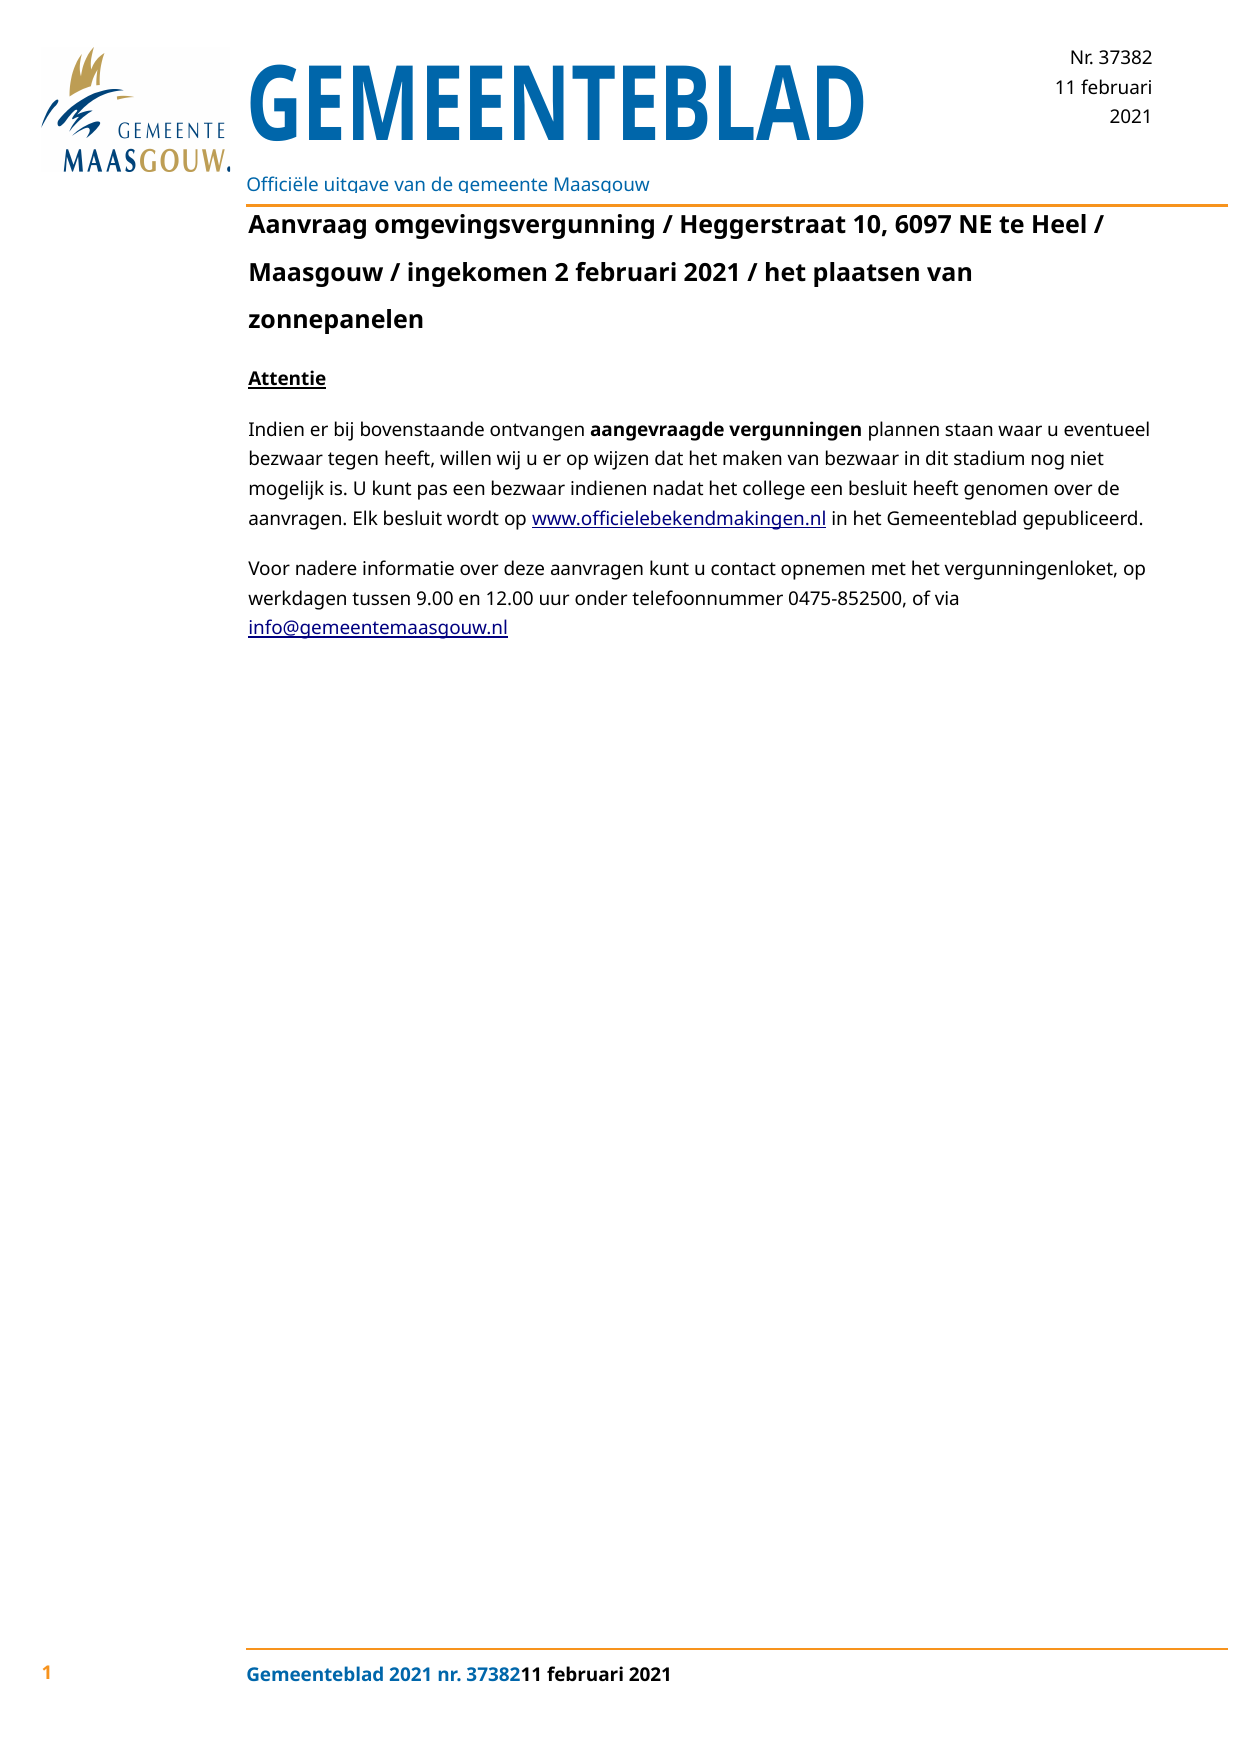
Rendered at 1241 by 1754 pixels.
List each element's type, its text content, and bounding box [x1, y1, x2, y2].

text Voor nadere informatie over deze aanvragen kunt u contact opnemen met het vergunningenloket, op werkdagen tussen 9.00 en 12.00 uur onder telefoonnummer 0475-852500, of via info@gemeentemaasgouw.nl [248, 555, 1152, 640]
text Aanvraag omgevingsvergunning / Heggerstraat 10, 6097 NE te Heel / Maasgouw / ingekomen 2 februari 2021 / het plaatsen van zonnepanelen [248, 207, 1152, 336]
text Indien er bij bovenstaande ontvangen aangevraagde vergunningen plannen staan waar u eventueel bezwaar tegen heeft, willen wij u er op wijzen dat het maken van bezwaar in dit stadium nog niet mogelijk is. U kunt pas een bezwaar indienen nadat het college een besluit heeft genomen over de aanvragen. Elk besluit wordt op www.officielebekendmakingen.nl in het Gemeenteblad gepubliceerd. [248, 416, 1152, 530]
picture [41, 47, 231, 172]
text Attentie [248, 366, 1152, 391]
